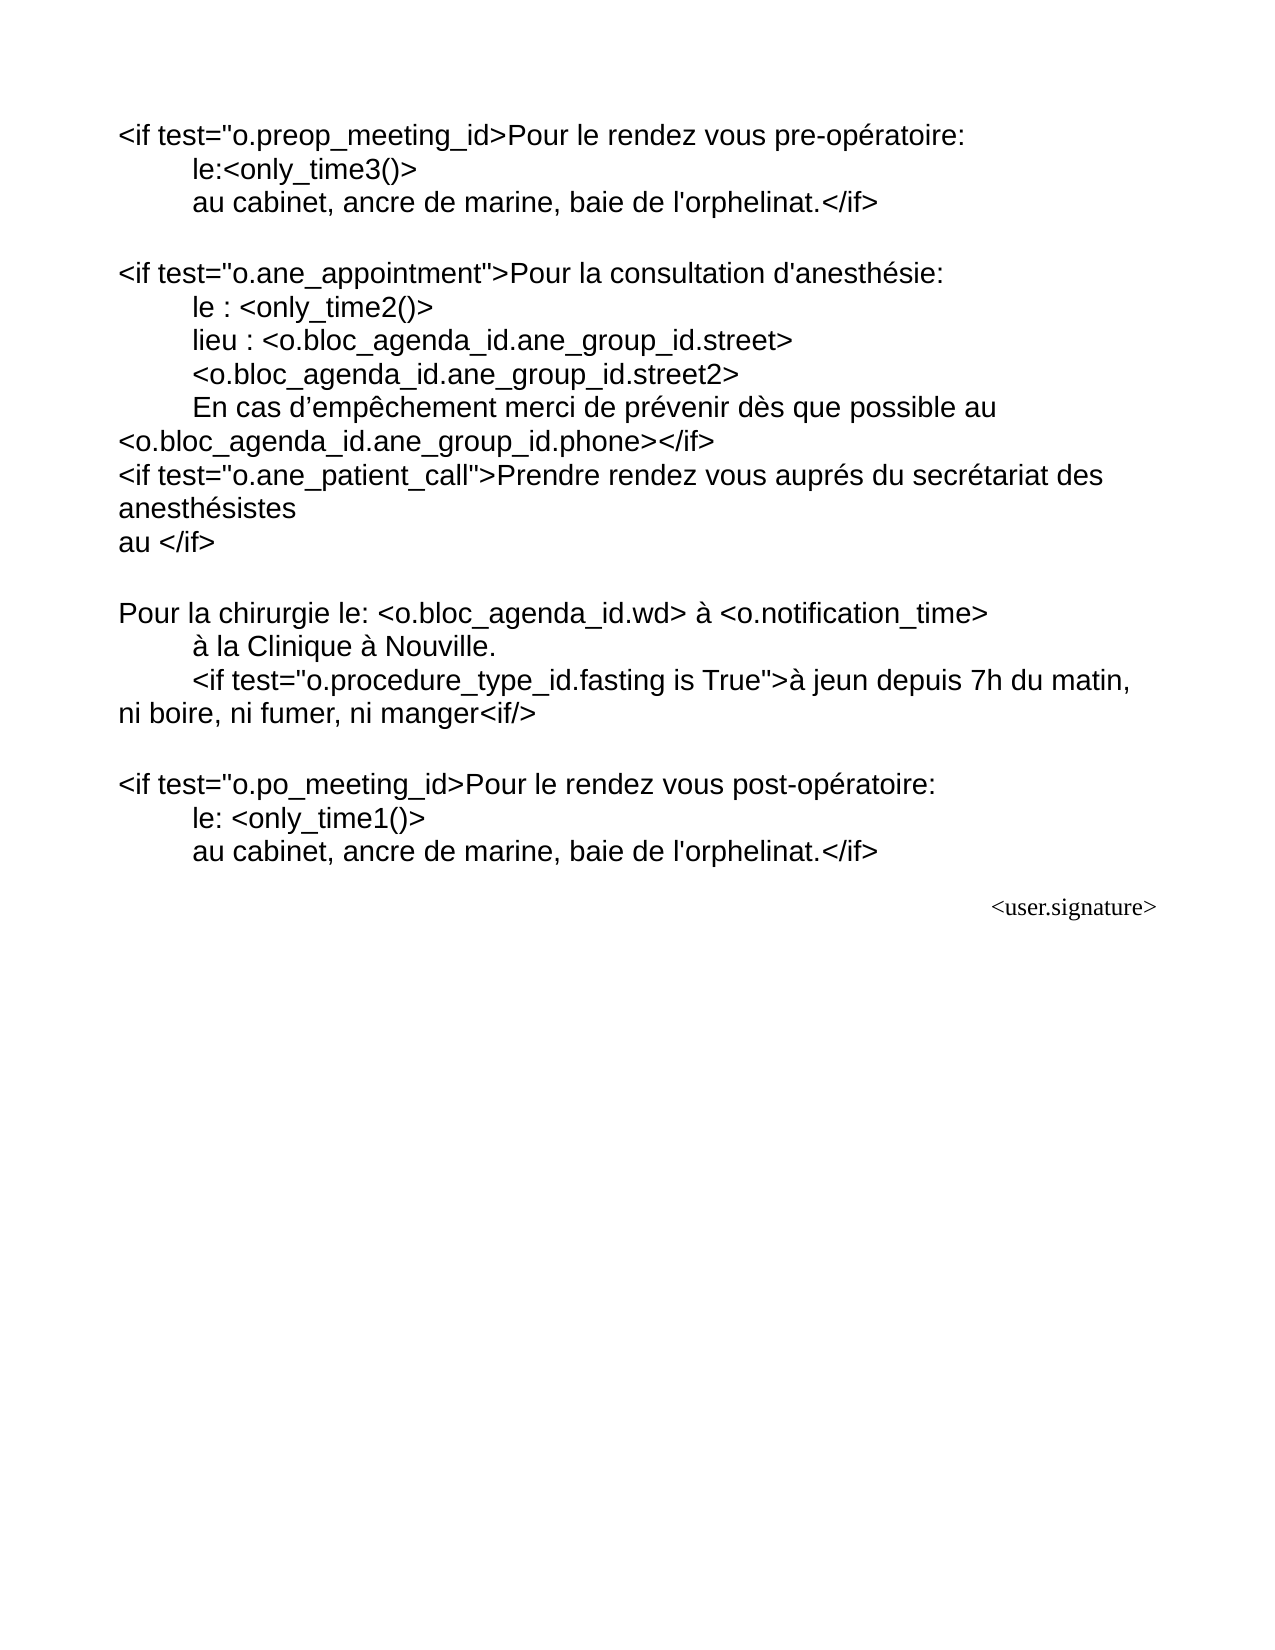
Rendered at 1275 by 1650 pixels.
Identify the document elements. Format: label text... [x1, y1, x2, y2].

subtitle <if test="o.po_meeting_id>Pour le rendez vous post-opératoire: le: <only_time1()> au cabinet, ancre de marine, baie de l'orphelinat.</if> [118, 767, 1157, 868]
text <user.signature> [118, 892, 1157, 921]
subtitle Pour la chirurgie le: <o.bloc_agenda_id.wd> à <o.notification_time> à la Clinique à Nouville. <if test="o.procedure_type_id.fasting is True">à jeun depuis 7h du matin, ni boire, ni fumer, ni manger<if/> [118, 596, 1157, 730]
subtitle <if test="o.preop_meeting_id>Pour le rendez vous pre-opératoire: le:<only_time3()> au cabinet, ancre de marine, baie de l'orphelinat.</if> [118, 118, 1157, 219]
subtitle <if test="o.ane_appointment">Pour la consultation d'anesthésie: le : <only_time2()> lieu : <o.bloc_agenda_id.ane_group_id.street> <o.bloc_agenda_id.ane_group_id.street2> En cas d’empêchement merci de prévenir dès que possible au <o.bloc_agenda_id.ane_group_id.phone></if> <if test="o.ane_patient_call">Prendre rendez vous auprés du secrétariat des anesthésistes au </if> [118, 256, 1157, 558]
